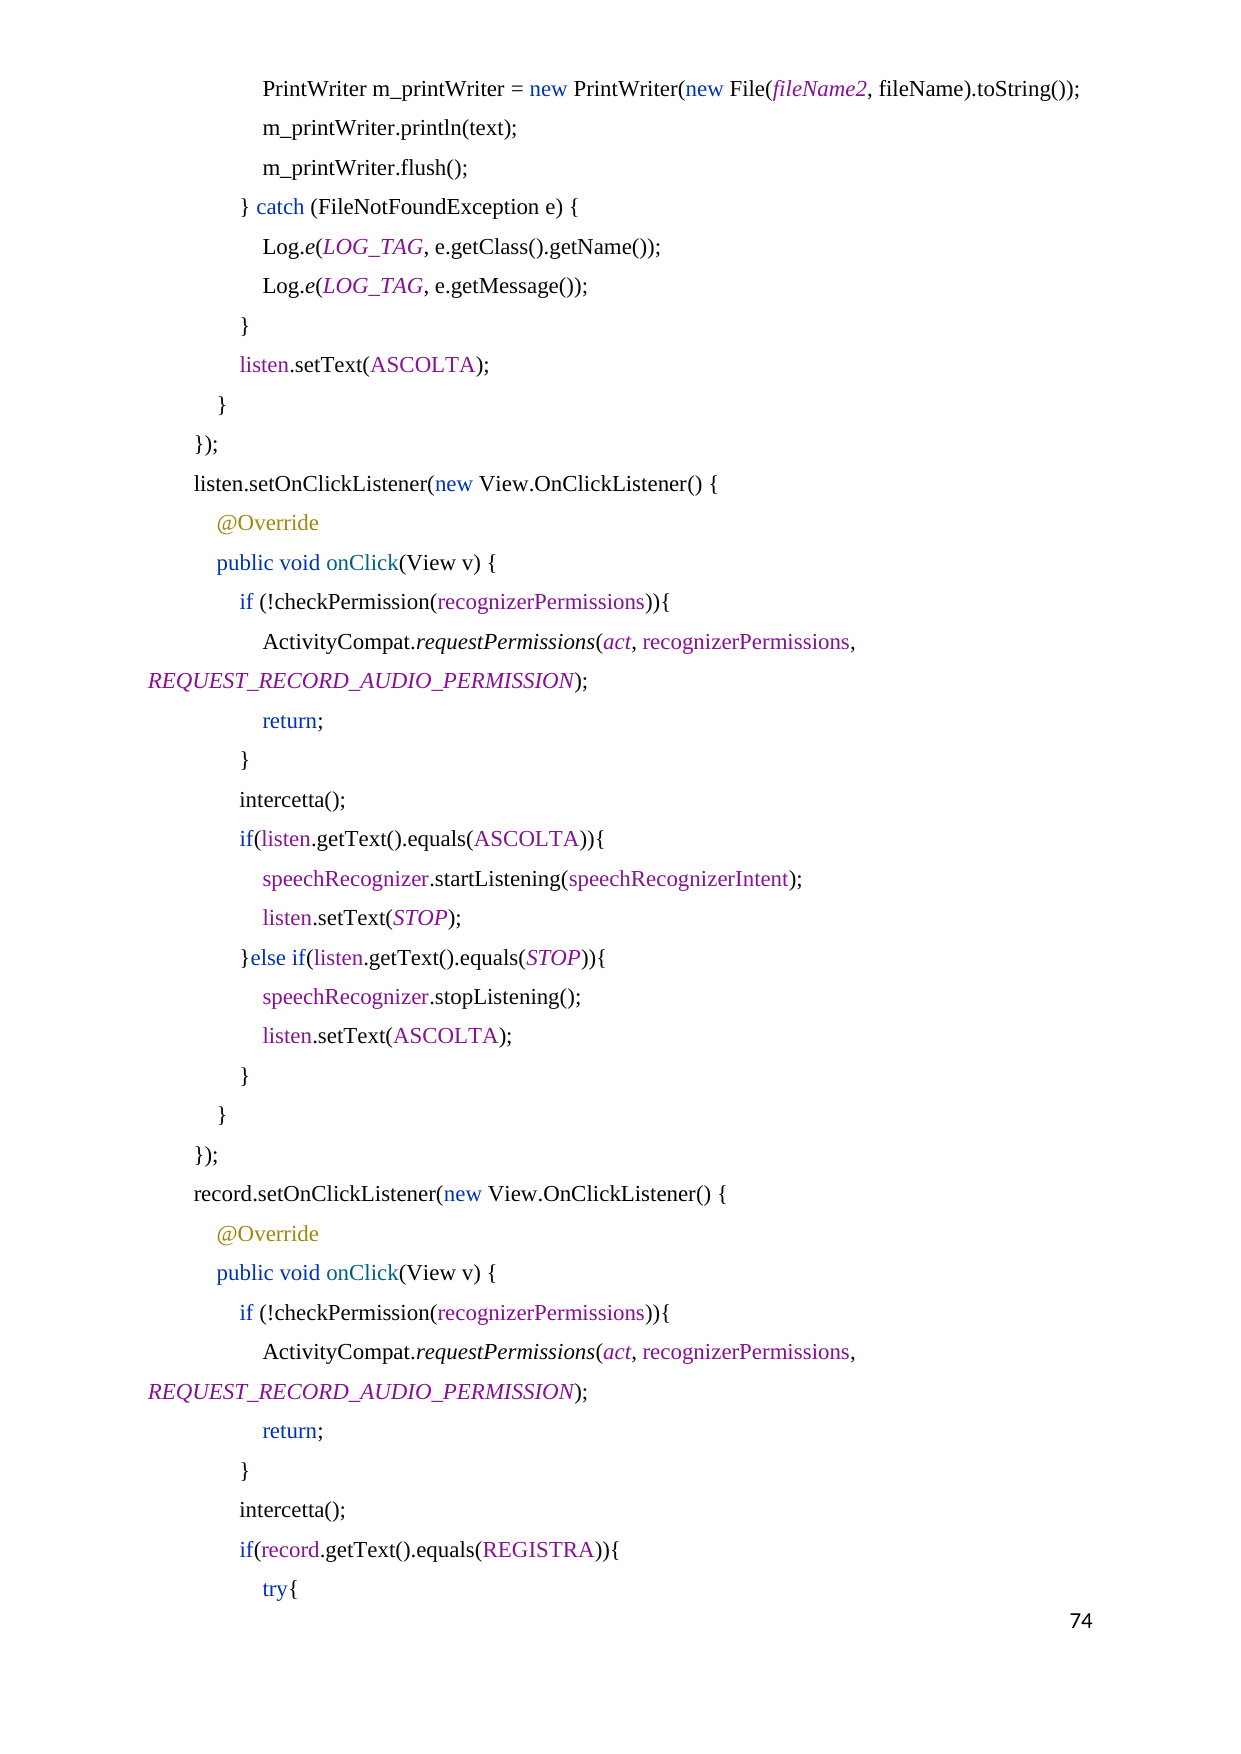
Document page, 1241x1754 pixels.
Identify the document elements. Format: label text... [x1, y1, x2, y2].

text PrintWriter m_printWriter = new PrintWriter(new File(fileName2, fileName).toString()); m_printWriter.println(text); m_printWriter.flush(); } catch (FileNotFoundException e) { Log.e(LOG_TAG, e.getClass().getName()); Log.e(LOG_TAG, e.getMessage()); } listen.setText(ASCOLTA); } }); listen.setOnClickListener(new View.OnClickListener() { @Override public void onClick(View v) { if (!checkPermission(recognizerPermissions)){ ActivityCompat.requestPermissions(act, recognizerPermissions, REQUEST_RECORD_AUDIO_PERMISSION); return; } intercetta(); if(listen.getText().equals(ASCOLTA)){ speechRecognizer.startListening(speechRecognizerIntent); listen.setText(STOP); }else if(listen.getText().equals(STOP)){ speechRecognizer.stopListening(); listen.setText(ASCOLTA); } } }); record.setOnClickListener(new View.OnClickListener() { @Override public void onClick(View v) { if (!checkPermission(recognizerPermissions)){ ActivityCompat.requestPermissions(act, recognizerPermissions, REQUEST_RECORD_AUDIO_PERMISSION); return; } intercetta(); if(record.getText().equals(REGISTRA)){ try{ [148, 75, 1092, 1602]
